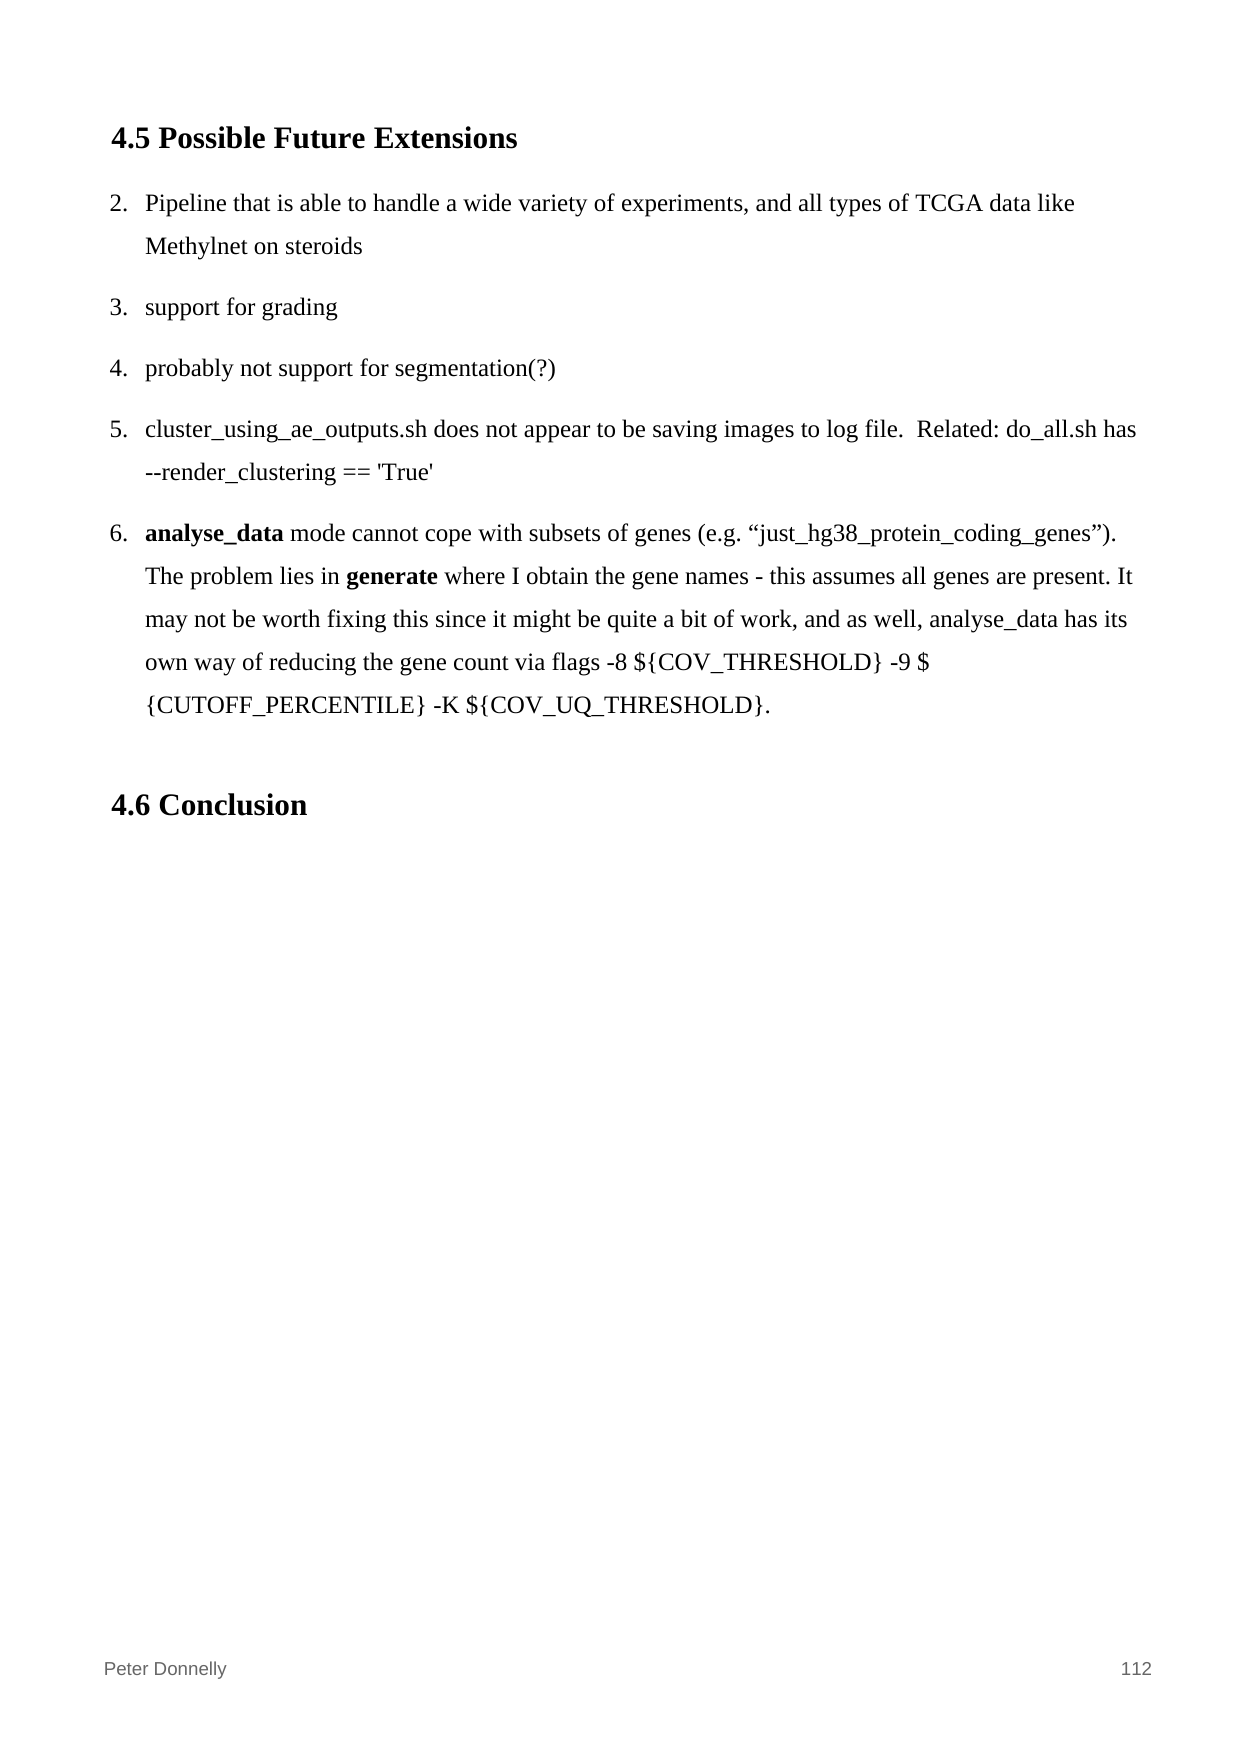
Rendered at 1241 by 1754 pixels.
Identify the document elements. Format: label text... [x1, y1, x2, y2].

list analyse_data mode cannot cope with subsets of genes (e.g. “just_hg38_protein_coding_genes”). The problem lies in generate where I obtain the gene names - this assumes all genes are present. It may not be worth fixing this since it might be quite a bit of work, and as well, analyse_data has its own way of reducing the gene count via flags -8 ${COV_THRESHOLD} -9 ${CUTOFF_PERCENTILE} -K ${COV_UQ_THRESHOLD}. [109, 518, 1146, 719]
subtitle Conclusion [103, 787, 1146, 822]
list probably not support for segmentation(?) [109, 353, 1146, 382]
subtitle Possible Future Extensions [103, 120, 1146, 156]
list Pipeline that is able to handle a wide variety of experiments, and all types of TCGA data like Methylnet on steroids [109, 188, 1146, 260]
list support for grading [109, 292, 1146, 321]
list cluster_using_ae_outputs.sh does not appear to be saving images to log file. Related: do_all.sh has --render_clustering == 'True' [109, 414, 1146, 486]
